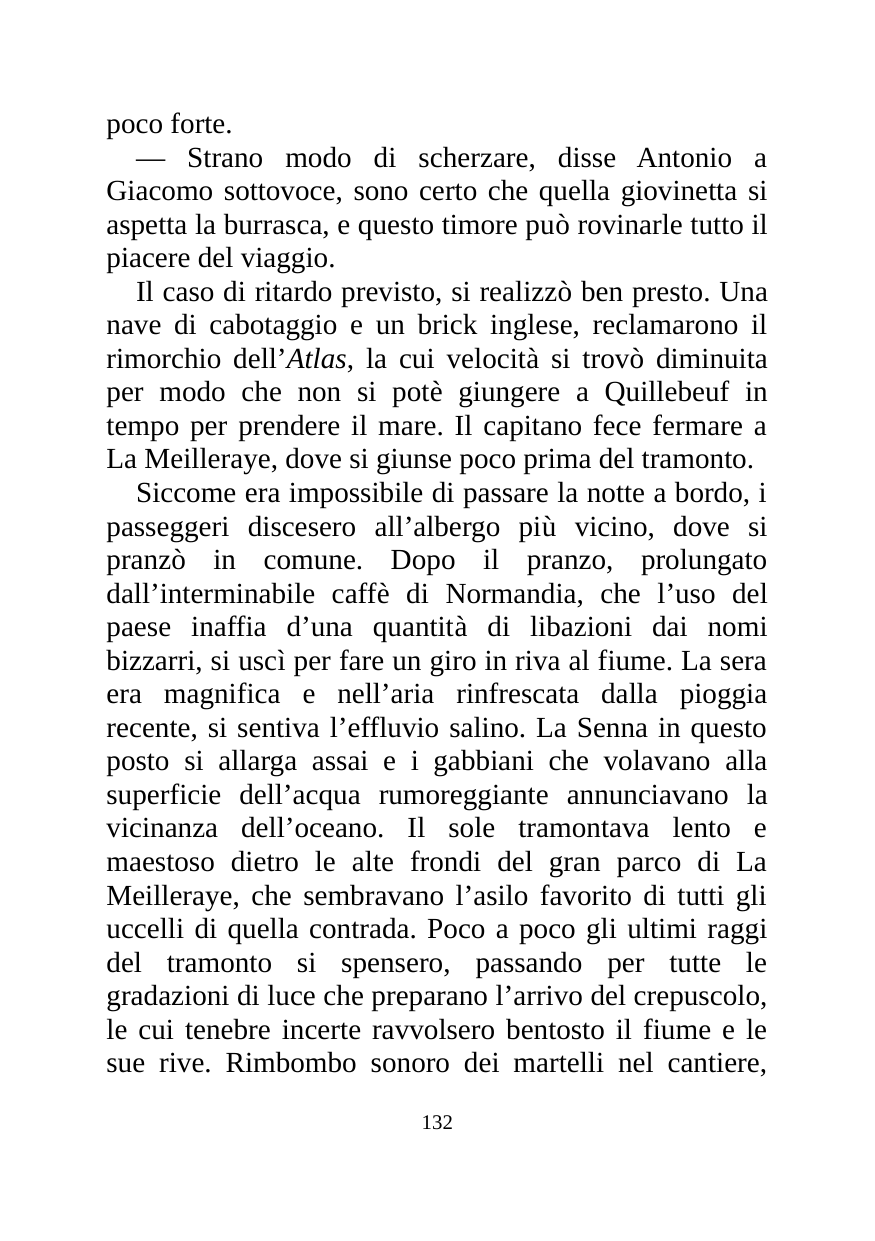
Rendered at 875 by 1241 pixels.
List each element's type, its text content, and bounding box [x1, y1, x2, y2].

text poco forte. [106, 106, 768, 140]
text Il caso di ritardo previsto, si realizzò ben presto. Una nave di cabotaggio e un brick inglese, reclamarono il rimorchio dell’Atlas, la cui velocità si trovò diminuita per modo che non si potè giungere a Quillebeuf in tempo per prendere il mare. Il capitano fece fermare a La Meilleraye, dove si giunse poco prima del tramonto. [106, 274, 768, 475]
text — Strano modo di scherzare, disse Antonio a Giacomo sottovoce, sono certo che quella giovinetta si aspetta la burrasca, e questo timore può rovinarle tutto il piacere del viaggio. [106, 140, 768, 274]
text Siccome era impossibile di passare la notte a bordo, i passeggeri discesero all’albergo più vicino, dove si pranzò in comune. Dopo il pranzo, prolungato dall’interminabile caffè di Normandia, che l’uso del paese inaffia d’una quantità di libazioni dai nomi bizzarri, si uscì per fare un giro in riva al fiume. La sera era magnifica e nell’aria rinfrescata dalla pioggia recente, si sentiva l’effluvio salino. La Senna in questo posto si allarga assai e i gabbiani che volavano alla superficie dell’acqua rumoreggiante annunciavano la vicinanza dell’oceano. Il sole tramontava lento e maestoso dietro le alte frondi del gran parco di La Meilleraye, che sembravano l’asilo favorito di tutti gli uccelli di quella contrada. Poco a poco gli ultimi raggi del tramonto si spensero, passando per tutte le gradazioni di luce che preparano l’arrivo del crepuscolo, le cui tenebre incerte ravvolsero bentosto il fiume e le sue rive. Rimbombo sonoro dei martelli nel cantiere, [106, 475, 768, 1079]
